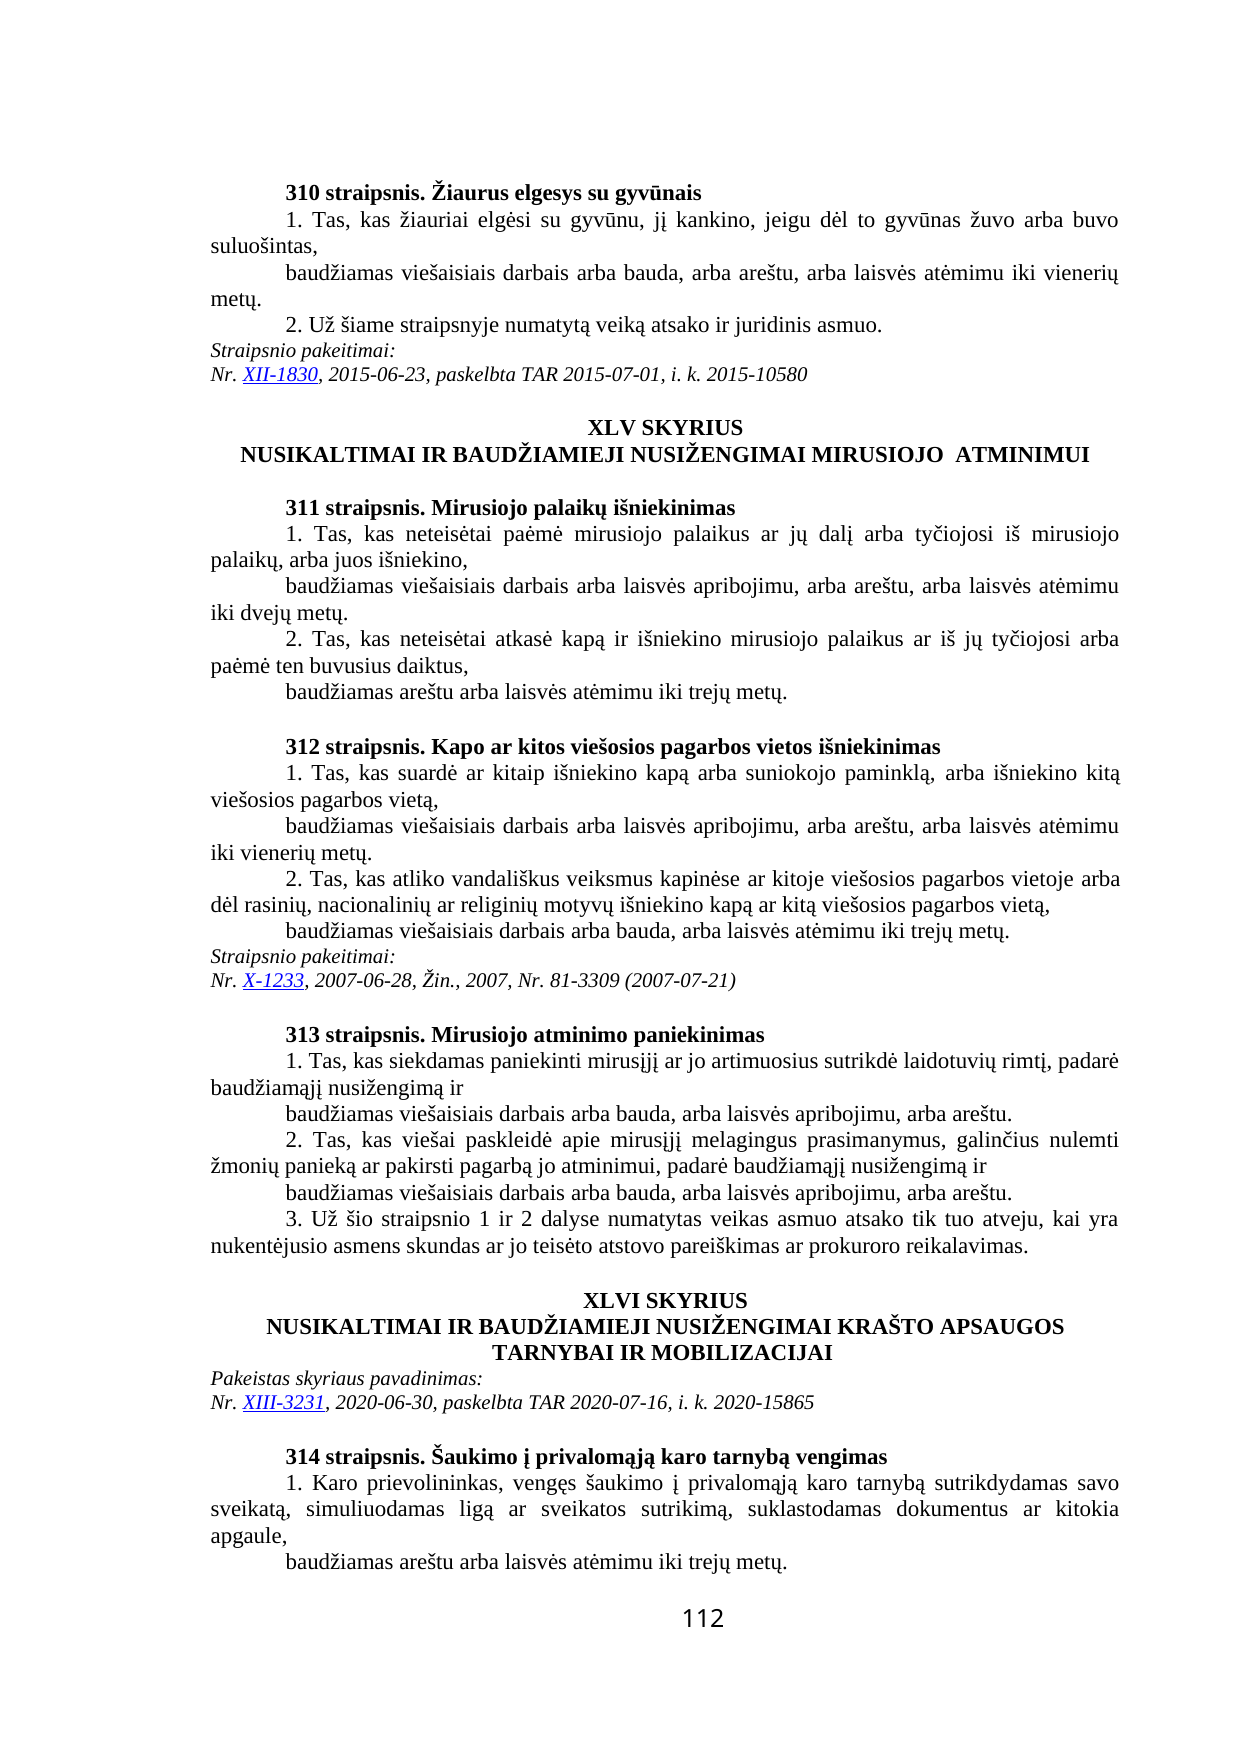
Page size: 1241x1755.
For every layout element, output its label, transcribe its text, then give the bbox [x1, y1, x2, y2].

text baudžiamas viešaisiais darbais arba bauda, arba laisvės apribojimu, arba areštu. [210, 1179, 1120, 1205]
text 313 straipsnis. Mirusiojo atminimo paniekinimas [210, 1021, 1120, 1047]
text Nr. X-1233, 2007-06-28, Žin., 2007, Nr. 81-3309 (2007-07-21) [210, 968, 1120, 992]
text 310 straipsnis. Žiaurus elgesys su gyvūnais [210, 179, 1120, 206]
text 2. Tas, kas viešai paskleidė apie mirusįjį melagingus prasimanymus, galinčius nulemti žmonių panieką ar pakirsti pagarbą jo atminimui, padarė baudžiamąjį nusižengimą ir [210, 1126, 1120, 1179]
text baudžiamas viešaisiais darbais arba bauda, arba laisvės atėmimu iki trejų metų. [210, 918, 1120, 944]
text Pakeistas skyriaus pavadinimas: [210, 1366, 1120, 1390]
text Straipsnio pakeitimai: [210, 944, 1120, 968]
text Nr. XIII-3231, 2020-06-30, paskelbta TAR 2020-07-16, i. k. 2020-15865 [210, 1390, 1120, 1414]
text NUSIKALTIMAI IR BAUDŽIAMIEJI NUSIŽENGIMAI KRAŠTO APSAUGOS TARNYBAI IR MOBILIZACIJAI [210, 1313, 1120, 1366]
subtitle XLVI skyrius [210, 1287, 1120, 1313]
text NUSIKALTIMAI IR BAUDŽIAMIEJI NUSIŽENGIMAI MIRUSIOJO ATMINIMUI [210, 441, 1120, 467]
text 2. Tas, kas atliko vandališkus veiksmus kapinėse ar kitoje viešosios pagarbos vietoje arba dėl rasinių, nacionalinių ar religinių motyvų išniekino kapą ar kitą viešosios pagarbos vietą, [210, 865, 1120, 918]
text baudžiamas viešaisiais darbais arba laisvės apribojimu, arba areštu, arba laisvės atėmimu iki dvejų metų. [210, 573, 1120, 625]
text 1. Tas, kas neteisėtai paėmė mirusiojo palaikus ar jų dalį arba tyčiojosi iš mirusiojo palaikų, arba juos išniekino, [210, 520, 1120, 573]
text 1. Karo prievolininkas, vengęs šaukimo į privalomąją karo tarnybą sutrikdydamas savo sveikatą, simuliuodamas ligą ar sveikatos sutrikimą, suklastodamas dokumentus ar kitokia apgaule, [210, 1469, 1120, 1548]
text 312 straipsnis. Kapo ar kitos viešosios pagarbos vietos išniekinimas [210, 733, 1120, 759]
text Straipsnio pakeitimai: [210, 338, 1120, 362]
text baudžiamas areštu arba laisvės atėmimu iki trejų metų. [210, 1548, 1120, 1574]
text 2. Už šiame straipsnyje numatytą veiką atsako ir juridinis asmuo. [210, 311, 1120, 338]
text XLV SKYRIUS [210, 414, 1120, 441]
text baudžiamas viešaisiais darbais arba laisvės apribojimu, arba areštu, arba laisvės atėmimu iki vienerių metų. [210, 812, 1120, 865]
text baudžiamas viešaisiais darbais arba bauda, arba laisvės apribojimu, arba areštu. [210, 1100, 1120, 1126]
text 314 straipsnis. Šaukimo į privalomąją karo tarnybą vengimas [210, 1443, 1120, 1469]
text baudžiamas viešaisiais darbais arba bauda, arba areštu, arba laisvės atėmimu iki vienerių metų. [210, 258, 1120, 311]
text 1. Tas, kas suardė ar kitaip išniekino kapą arba suniokojo paminklą, arba išniekino kitą viešosios pagarbos vietą, [210, 759, 1120, 812]
text 2. Tas, kas neteisėtai atkasė kapą ir išniekino mirusiojo palaikus ar iš jų tyčiojosi arba paėmė ten buvusius daiktus, [210, 625, 1120, 678]
text 311 straipsnis. Mirusiojo palaikų išniekinimas [210, 493, 1120, 520]
text 1. Tas, kas siekdamas paniekinti mirusįjį ar jo artimuosius sutrikdė laidotuvių rimtį, padarė baudžiamąjį nusižengimą ir [210, 1047, 1120, 1100]
text baudžiamas areštu arba laisvės atėmimu iki trejų metų. [210, 678, 1120, 704]
text Nr. XII-1830, 2015-06-23, paskelbta TAR 2015-07-01, i. k. 2015-10580 [210, 362, 1120, 386]
text 1. Tas, kas žiauriai elgėsi su gyvūnu, jį kankino, jeigu dėl to gyvūnas žuvo arba buvo suluošintas, [210, 206, 1120, 258]
text 3. Už šio straipsnio 1 ir 2 dalyse numatytas veikas asmuo atsako tik tuo atveju, kai yra nukentėjusio asmens skundas ar jo teisėto atstovo pareiškimas ar prokuroro reikalavimas. [210, 1205, 1120, 1258]
